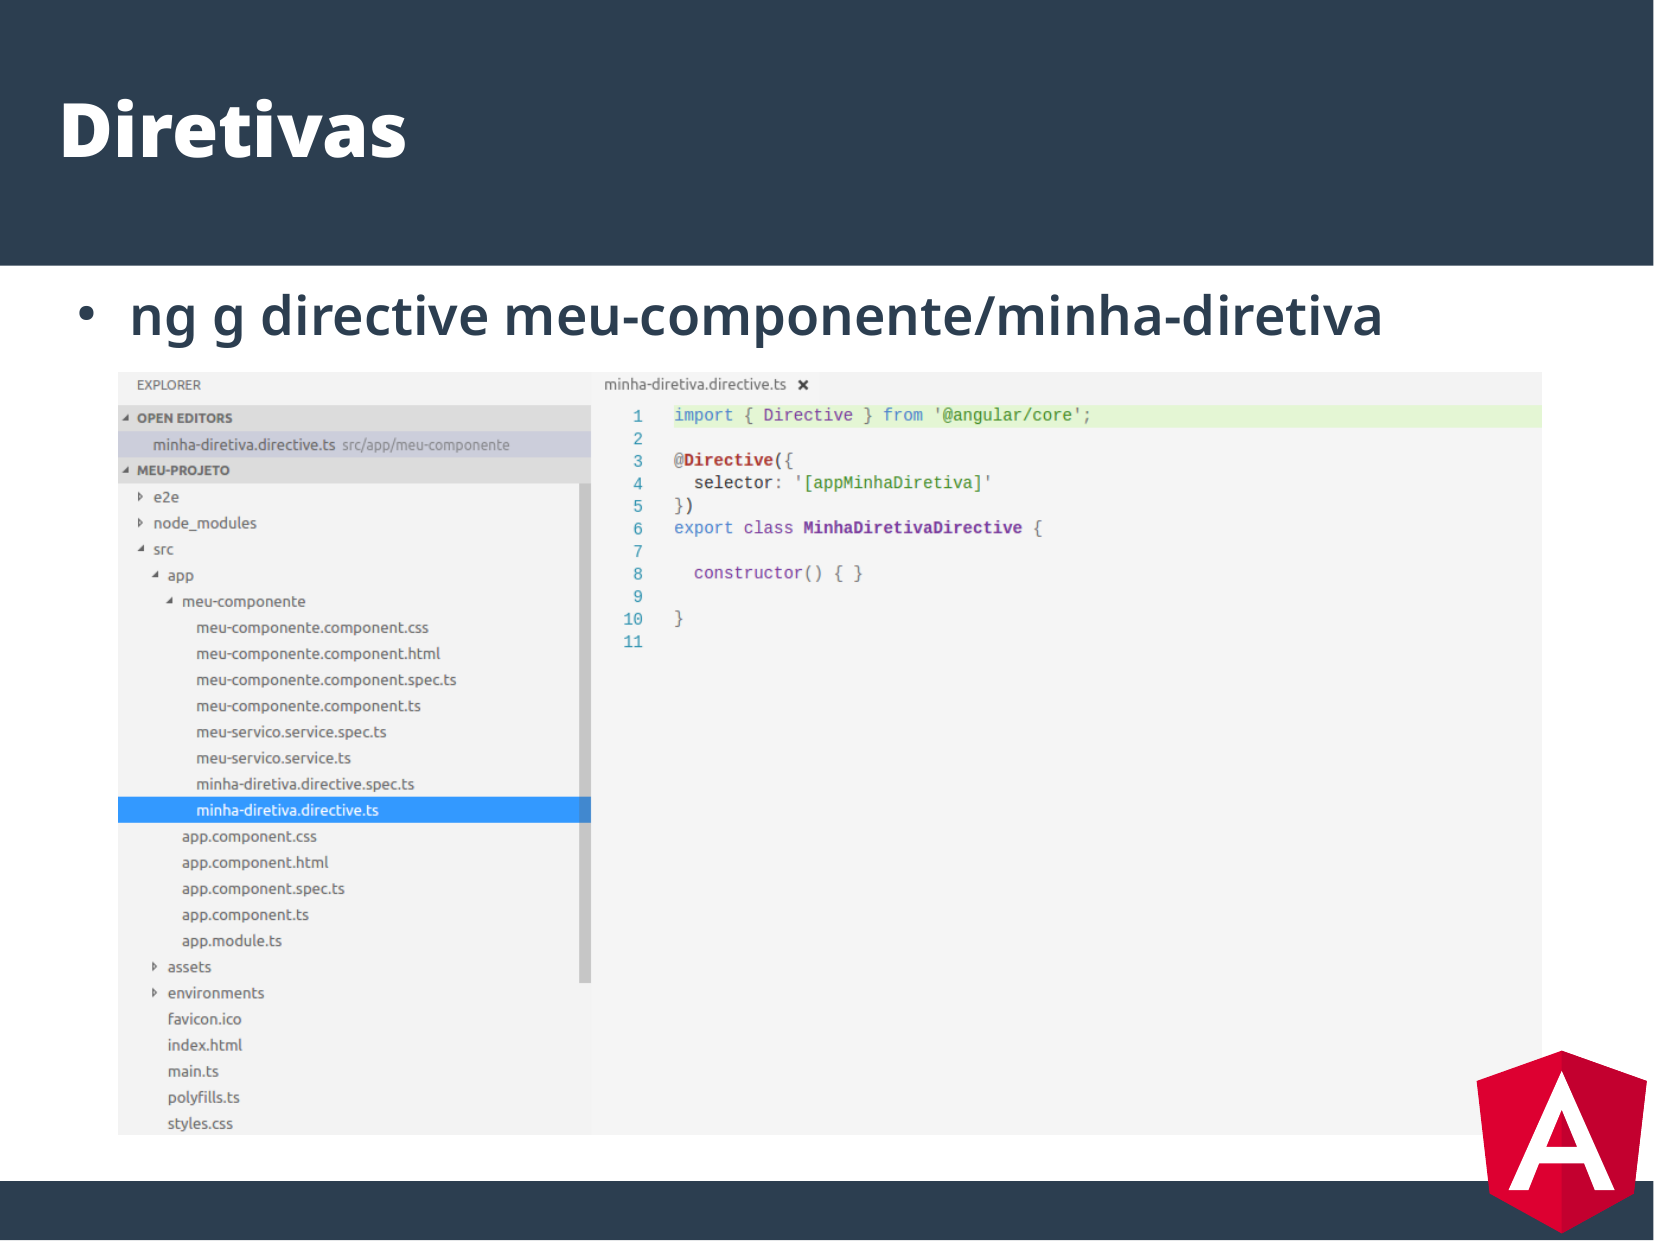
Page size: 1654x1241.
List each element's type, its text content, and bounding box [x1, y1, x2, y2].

title Diretivas [59, 49, 1595, 207]
list ng g directive meu-componente/minha-diretiva [59, 277, 1595, 1028]
picture [118, 372, 1654, 1241]
